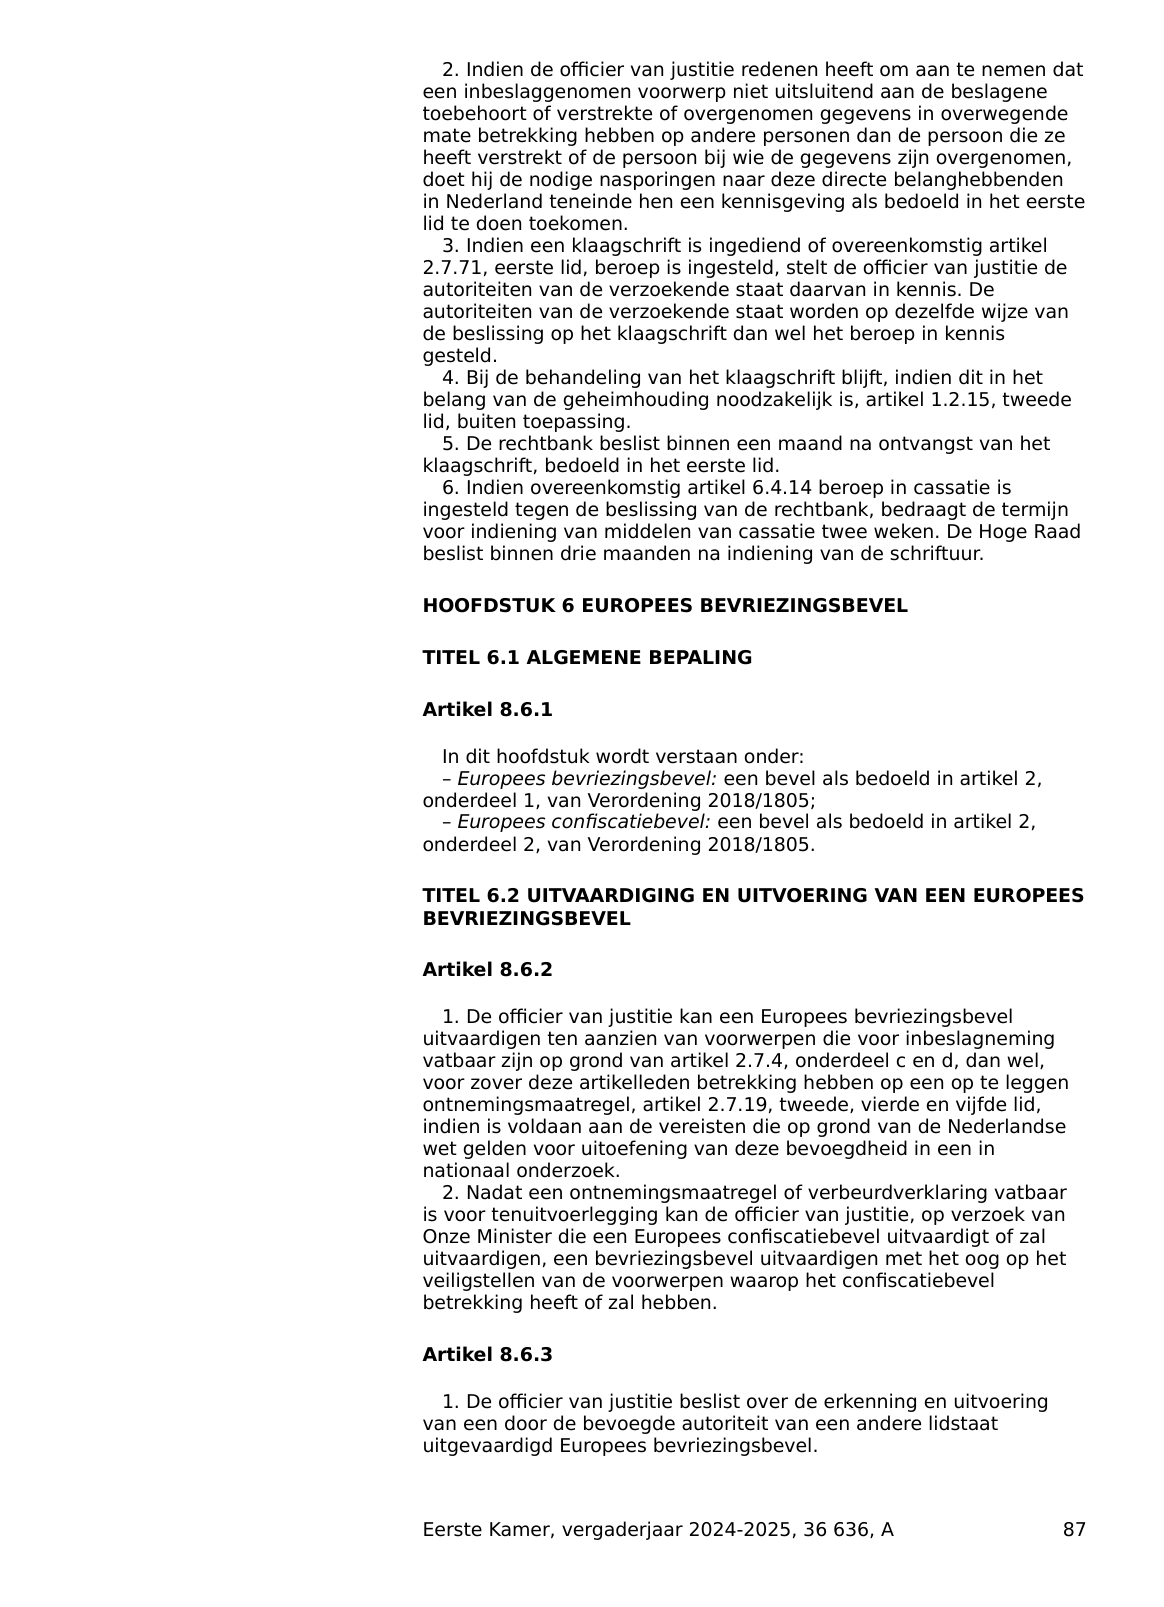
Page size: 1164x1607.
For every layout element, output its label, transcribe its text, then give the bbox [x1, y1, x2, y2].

subtitle Artikel 8.6.3 [422, 1344, 1087, 1366]
text 2. Indien de officier van justitie redenen heeft om aan te nemen dat een inbeslaggenomen voorwerp niet uitsluitend aan de beslagene toebehoort of verstrekte of overgenomen gegevens in overwegende mate betrekking hebben op andere personen dan de persoon die ze heeft verstrekt of de persoon bij wie de gegevens zijn overgenomen, doet hij de nodige nasporingen naar deze directe belanghebbenden in Nederland teneinde hen een kennisgeving als bedoeld in het eerste lid te doen toekomen. [422, 59, 1087, 235]
subtitle Artikel 8.6.2 [422, 959, 1087, 981]
subtitle TITEL 6.1 ALGEMENE BEPALING [422, 647, 1087, 668]
text 1. De officier van justitie kan een Europees bevriezingsbevel uitvaardigen ten aanzien van voorwerpen die voor inbeslagneming vatbaar zijn op grond van artikel 2.7.4, onderdeel c en d, dan wel, voor zover deze artikelleden betrekking hebben op een op te leggen ontnemingsmaatregel, artikel 2.7.19, tweede, vierde en vijfde lid, indien is voldaan aan de vereisten die op grond van de Nederlandse wet gelden voor uitoefening van deze bevoegdheid in een in nationaal onderzoek. [422, 1006, 1087, 1182]
text 4. Bij de behandeling van het klaagschrift blijft, indien dit in het belang van de geheimhouding noodzakelijk is, artikel 1.2.15, tweede lid, buiten toepassing. [422, 367, 1087, 433]
text – Europees bevriezingsbevel: een bevel als bedoeld in artikel 2, onderdeel 1, van Verordening 2018/1805; [422, 767, 1087, 811]
text 1. De officier van justitie beslist over de erkenning en uitvoering van een door de bevoegde autoriteit van een andere lidstaat uitgevaardigd Europees bevriezingsbevel. [422, 1391, 1087, 1457]
text In dit hoofdstuk wordt verstaan onder: [422, 746, 1087, 767]
subtitle TITEL 6.2 UITVAARDIGING EN UITVOERING VAN EEN EUROPEES BEVRIEZINGSBEVEL [422, 885, 1087, 929]
subtitle Artikel 8.6.1 [422, 698, 1087, 721]
text 5. De rechtbank beslist binnen een maand na ontvangst van het klaagschrift, bedoeld in het eerste lid. [422, 433, 1087, 477]
text – Europees confiscatiebevel: een bevel als bedoeld in artikel 2, onderdeel 2, van Verordening 2018/1805. [422, 811, 1087, 855]
text 2. Nadat een ontnemingsmaatregel of verbeurdverklaring vatbaar is voor tenuitvoerlegging kan de officier van justitie, op verzoek van Onze Minister die een Europees confiscatiebevel uitvaardigt of zal uitvaardigen, een bevriezingsbevel uitvaardigen met het oog op het veiligstellen van de voorwerpen waarop het confiscatiebevel betrekking heeft of zal hebben. [422, 1182, 1087, 1314]
text 3. Indien een klaagschrift is ingediend of overeenkomstig artikel 2.7.71, eerste lid, beroep is ingesteld, stelt de officier van justitie de autoriteiten van de verzoekende staat daarvan in kennis. De autoriteiten van de verzoekende staat worden op dezelfde wijze van de beslissing op het klaagschrift dan wel het beroep in kennis gesteld. [422, 235, 1087, 367]
text 6. Indien overeenkomstig artikel 6.4.14 beroep in cassatie is ingesteld tegen de beslissing van de rechtbank, bedraagt de termijn voor indiening van middelen van cassatie twee weken. De Hoge Raad beslist binnen drie maanden na indiening van de schriftuur. [422, 477, 1087, 564]
subtitle HOOFDSTUK 6 EUROPEES BEVRIEZINGSBEVEL [422, 594, 1087, 617]
